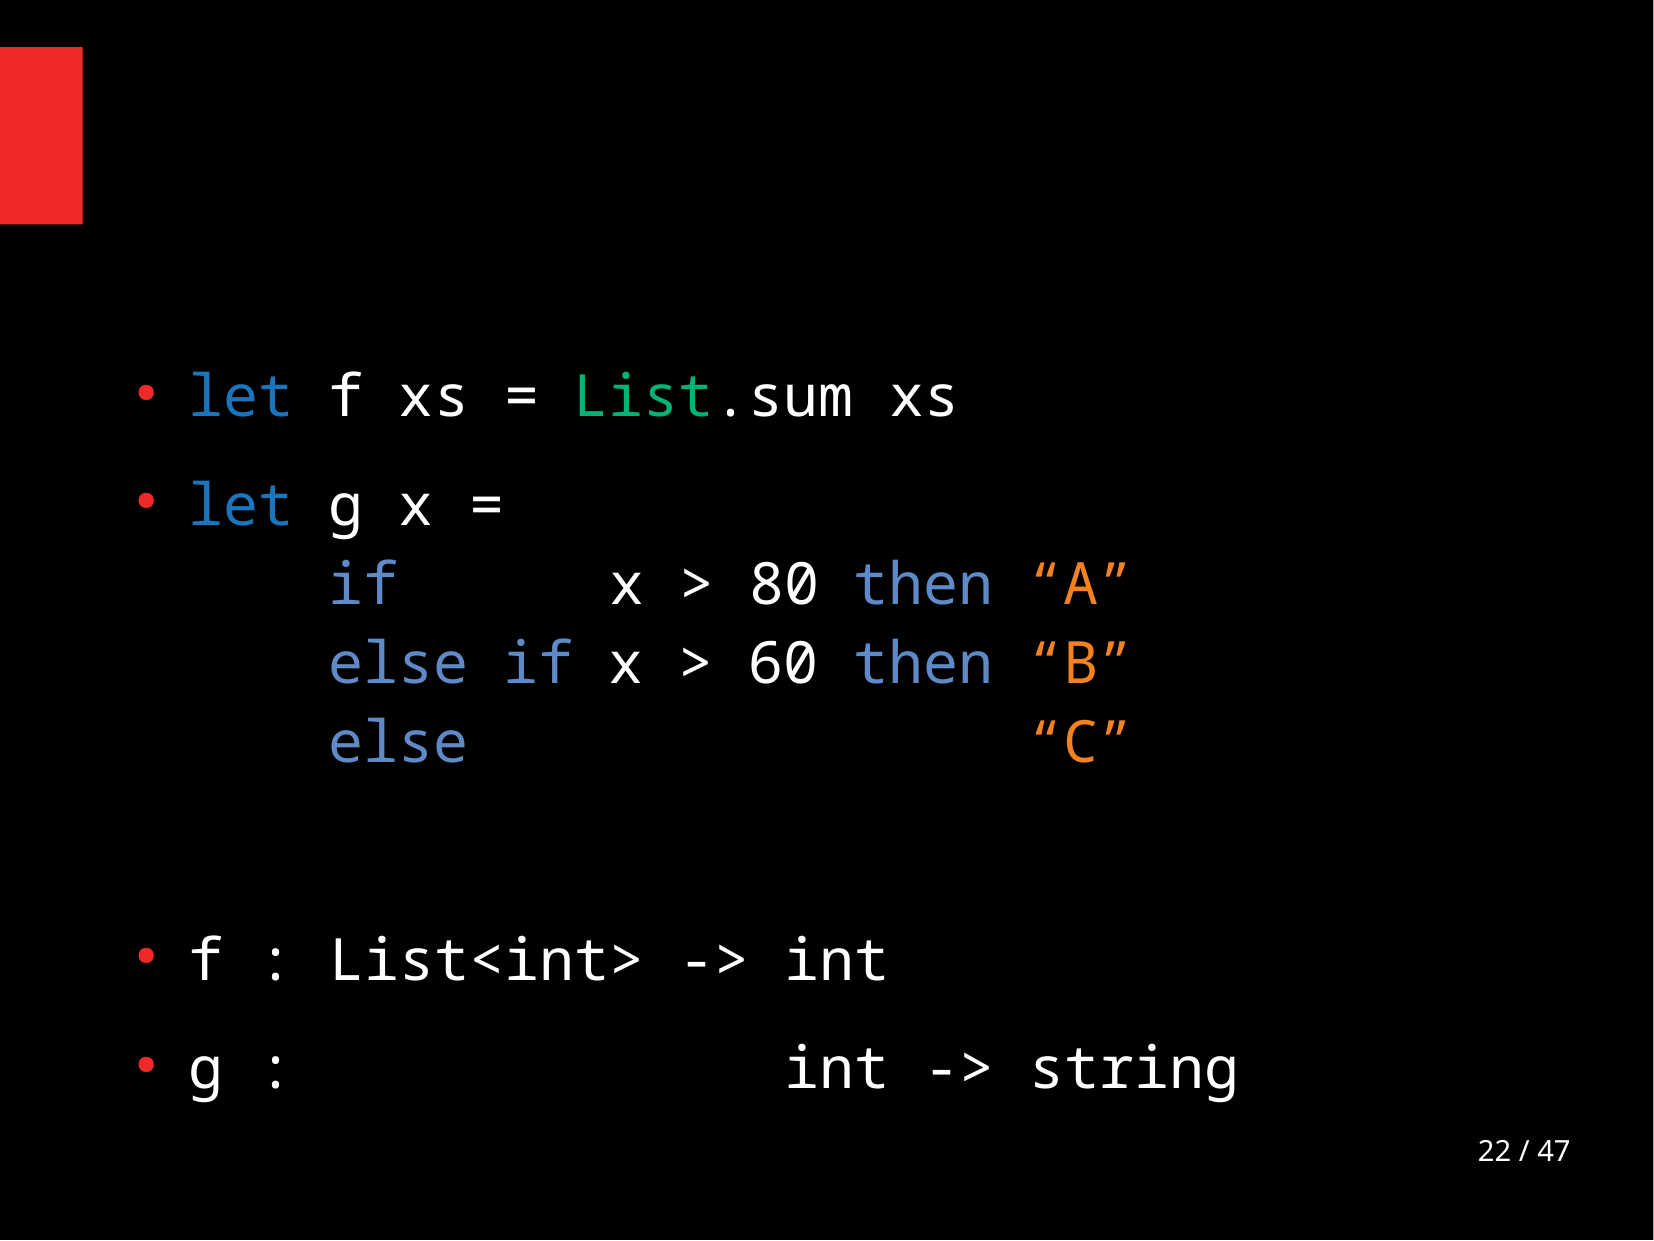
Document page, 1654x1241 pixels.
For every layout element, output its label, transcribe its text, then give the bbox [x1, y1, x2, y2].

list let f xs = List.sum xs let g x = if x > 80 then “A” else if x > 60 then “B” else “C” f : List<int> -> int g : int -> string [118, 354, 1536, 1074]
